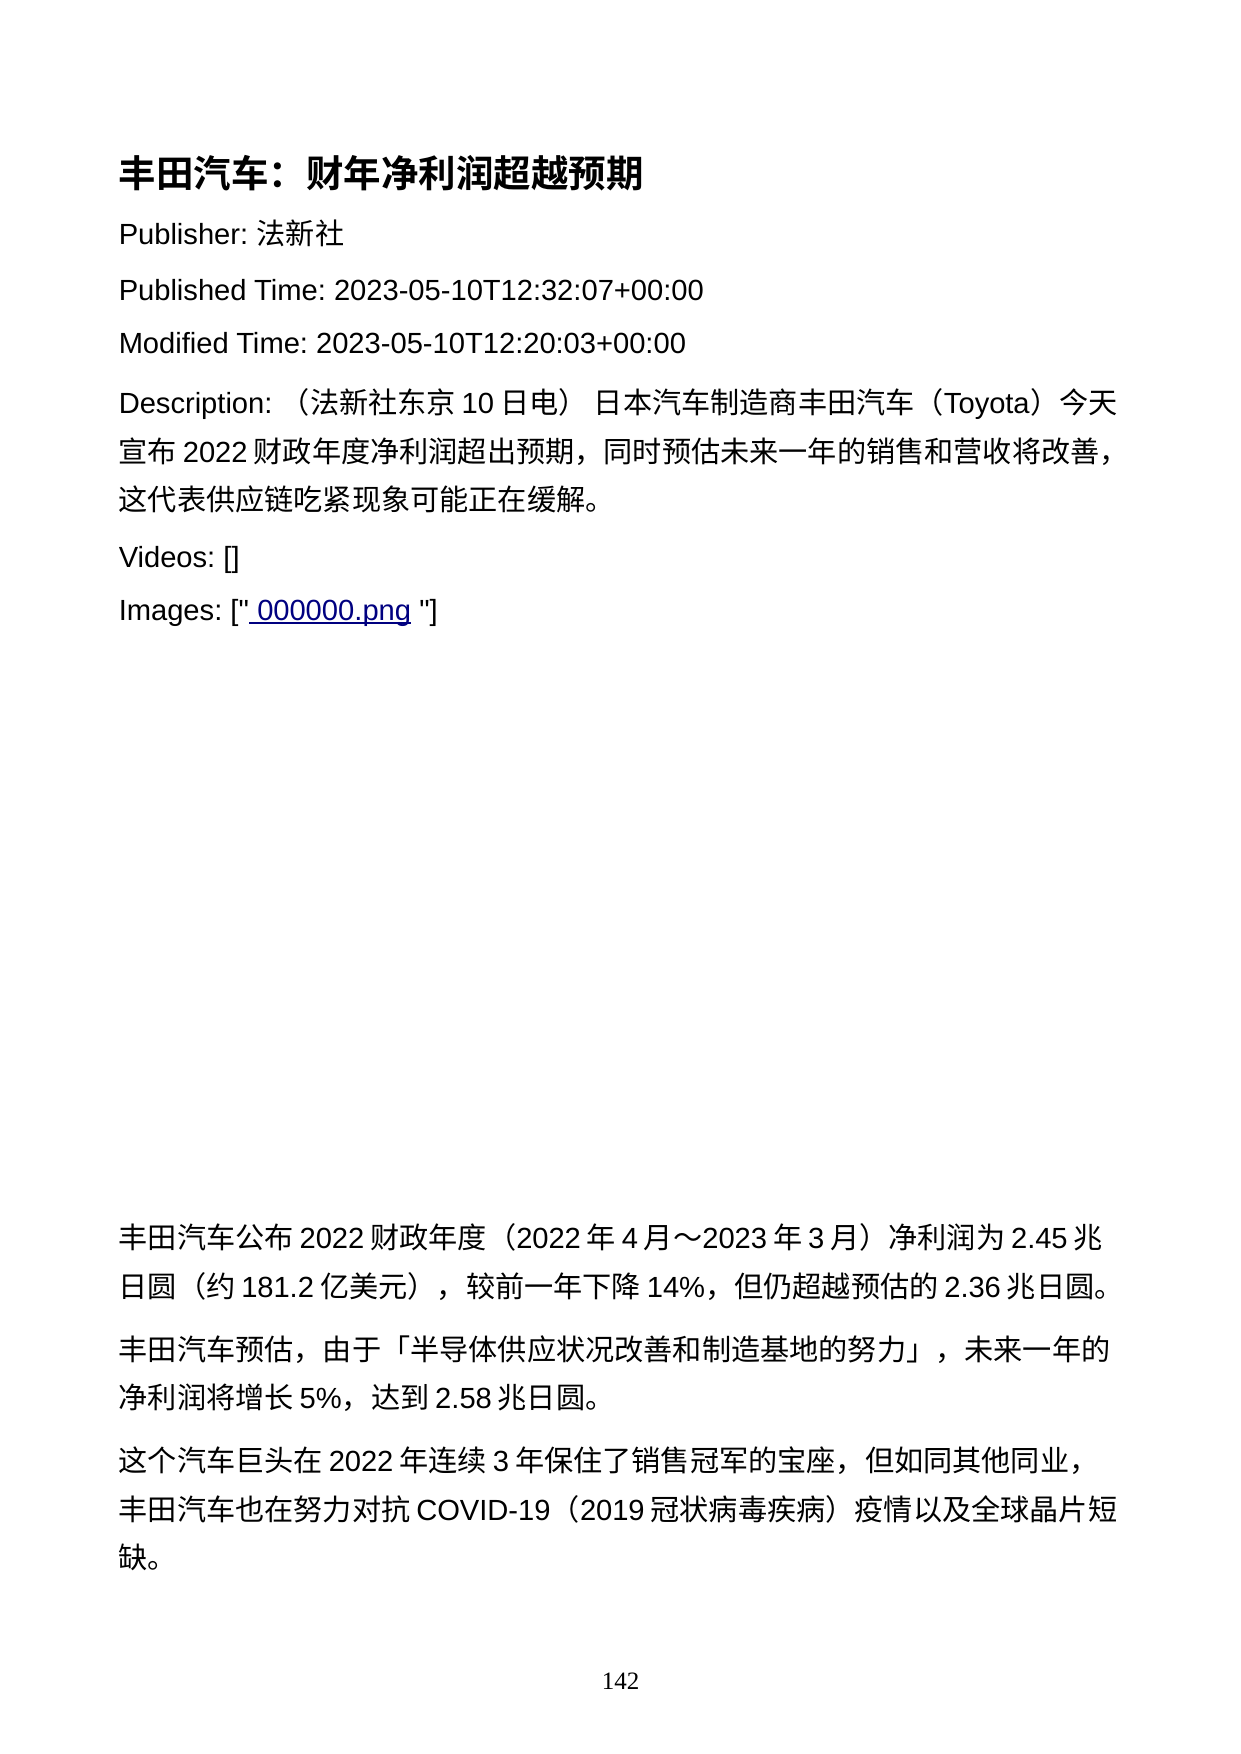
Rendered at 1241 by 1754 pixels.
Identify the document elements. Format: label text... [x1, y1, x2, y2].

text Published Time: 2023-05-10T12:32:07+00:00 [118, 273, 1122, 307]
text Publisher: 法新社 [118, 210, 1122, 253]
text Images: [" 000000.png "] [118, 593, 1122, 627]
text Videos: [] [118, 540, 1122, 573]
text 丰田汽车公布2022财政年度（2022年4月～2023年3月）净利润为2.45兆日圆（约181.2亿美元），较前一年下降14%，但仍超越预估的2.36兆日圆。 [118, 1214, 1122, 1305]
subtitle 丰田汽车：财年净利润超越预期 [118, 143, 1122, 198]
text Description: （法新社东京10日电） 日本汽车制造商丰田汽车（Toyota）今天宣布2022财政年度净利润超出预期，同时预估未来一年的销售和营收将改善，这代表供应链吃紧现象可能正在缓解。 [118, 380, 1122, 519]
text 丰田汽车预估，由于「半导体供应状况改善和制造基地的努力」，未来一年的净利润将增长5%，达到2.58兆日圆。 [118, 1326, 1122, 1417]
text 这个汽车巨头在2022年连续3年保住了销售冠军的宝座，但如同其他同业，丰田汽车也在努力对抗COVID-19（2019冠状病毒疾病）疫情以及全球晶片短缺。 [118, 1438, 1122, 1577]
text Modified Time: 2023-05-10T12:20:03+00:00 [118, 327, 1122, 360]
